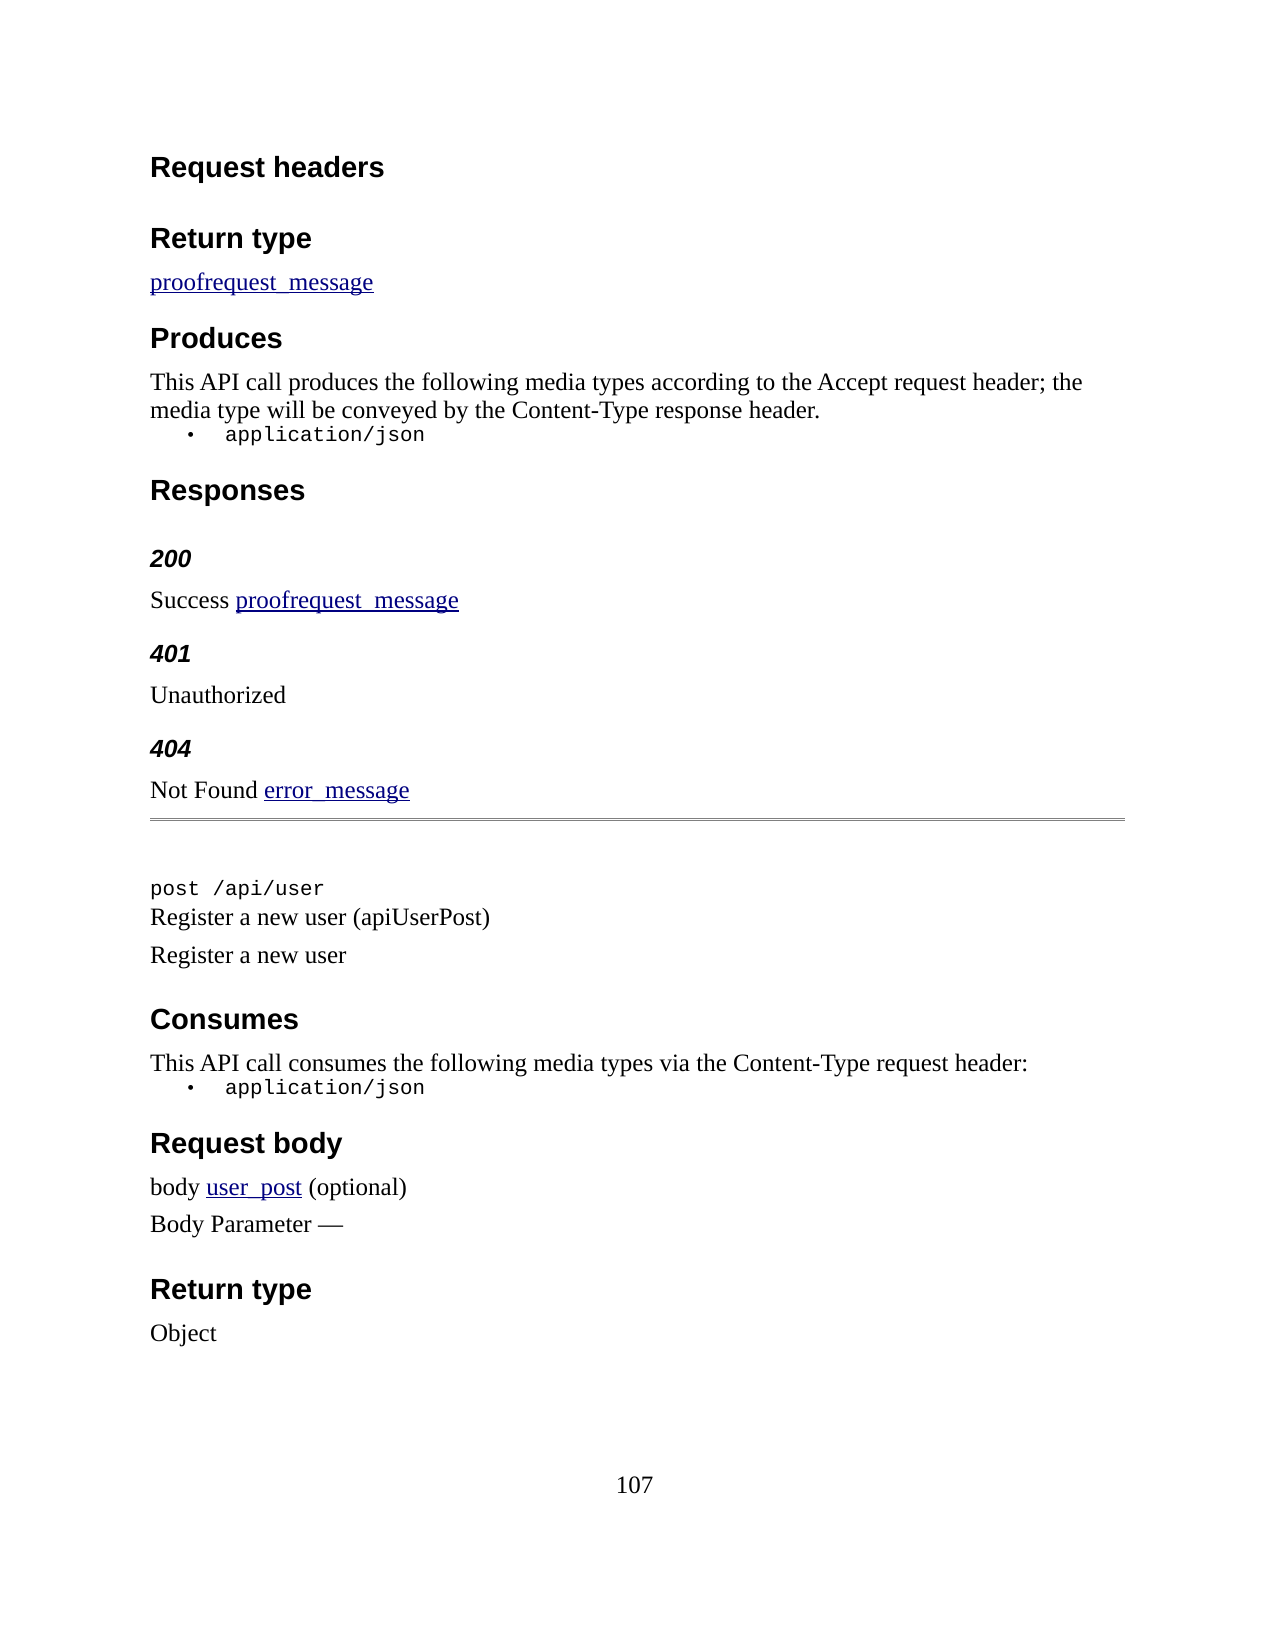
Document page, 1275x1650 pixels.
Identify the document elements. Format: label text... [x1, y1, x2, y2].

subtitle Request headers [150, 150, 1125, 183]
subtitle Return type [150, 221, 1125, 254]
text body user_post (optional) [150, 1172, 1125, 1201]
text proofrequest_message [150, 267, 1125, 296]
subtitle Return type [150, 1272, 1125, 1306]
text Body Parameter — [150, 1209, 1125, 1238]
subtitle Request body [150, 1126, 1125, 1159]
text This API call produces the following media types according to the Accept request header; the media type will be conveyed by the Content-Type response header. [150, 367, 1125, 424]
text Register a new user (apiUserPost) [150, 902, 1125, 931]
subtitle Consumes [150, 1002, 1125, 1036]
text Success proofrequest_message [150, 585, 1125, 614]
text Not Found error_message [150, 775, 1125, 803]
text Register a new user [150, 940, 1125, 968]
subtitle 200 [150, 544, 1125, 573]
subtitle 401 [150, 639, 1125, 667]
text Unauthorized [150, 680, 1125, 709]
text Object [150, 1318, 1125, 1347]
subtitle 404 [150, 734, 1125, 762]
subtitle Responses [150, 473, 1125, 507]
list application/json [187, 424, 1125, 448]
list application/json [187, 1077, 1125, 1101]
subtitle Produces [150, 321, 1125, 354]
text This API call consumes the following media types via the Content-Type request header: [150, 1048, 1125, 1077]
text post /api/user [150, 878, 1125, 902]
